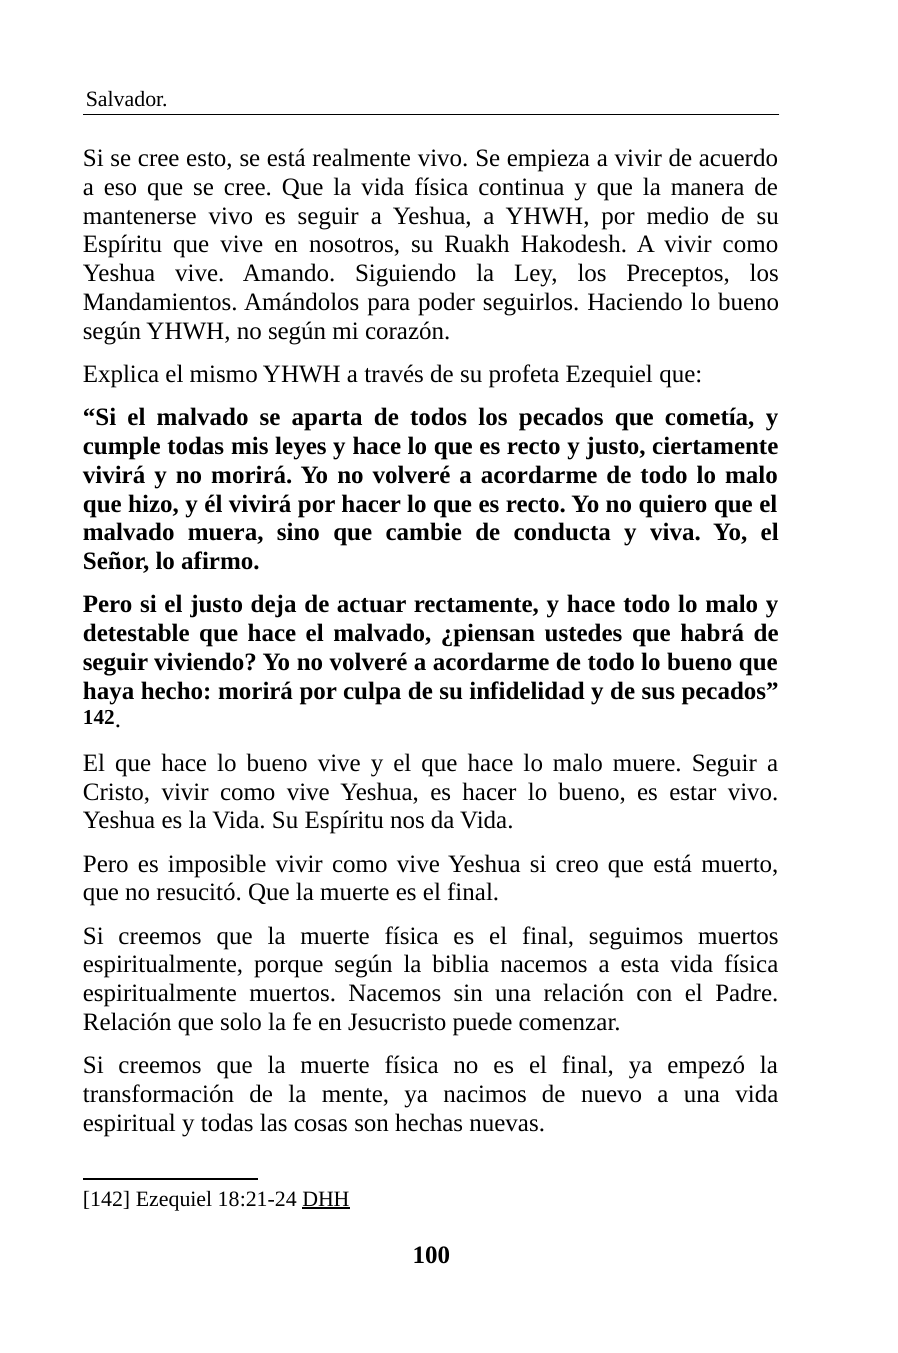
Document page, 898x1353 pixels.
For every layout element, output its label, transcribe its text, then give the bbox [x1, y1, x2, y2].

text Ezequiel 18:21-24 DHH [83, 1186, 779, 1211]
text Pero es imposible vivir como vive Yeshua si creo que está muerto, que no resucitó. Que la muerte es el final. [83, 849, 779, 906]
text El que hace lo bueno vive y el que hace lo malo muere. Seguir a Cristo, vivir como vive Yeshua, es hacer lo bueno, es estar vivo. Yeshua es la Vida. Su Espíritu nos da Vida. [83, 748, 779, 834]
text “Si el malvado se aparta de todos los pecados que cometía, y cumple todas mis leyes y hace lo que es recto y justo, ciertamente vivirá y no morirá. Yo no volveré a acordarme de todo lo malo que hizo, y él vivirá por hacer lo que es recto. Yo no quiero que el malvado muera, sino que cambie de conducta y viva. Yo, el Señor, lo afirmo. [83, 402, 779, 575]
text Si creemos que la muerte física no es el final, ya empezó la transformación de la mente, ya nacimos de nuevo a una vida espiritual y todas las cosas son hechas nuevas. [83, 1050, 779, 1137]
text Explica el mismo YHWH a través de su profeta Ezequiel que: [83, 359, 779, 388]
text Si creemos que la muerte física es el final, seguimos muertos espiritualmente, porque según la biblia nacemos a esta vida física espiritualmente muertos. Nacemos sin una relación con el Padre. Relación que solo la fe en Jesucristo puede comenzar. [83, 921, 779, 1036]
text Si se cree esto, se está realmente vivo. Se empieza a vivir de acuerdo a eso que se cree. Que la vida física continua y que la manera de mantenerse vivo es seguir a Yeshua, a YHWH, por medio de su Espíritu que vive en nosotros, su Ruakh Hakodesh. A vivir como Yeshua vive. Amando. Siguiendo la Ley, los Preceptos, los Mandamientos. Amándolos para poder seguirlos. Haciendo lo bueno según YHWH, no según mi corazón. [83, 143, 779, 344]
text Pero si el justo deja de actuar rectamente, y hace todo lo malo y detestable que hace el malvado, ¿piensan ustedes que habrá de seguir viviendo? Yo no volveré a acordarme de todo lo bueno que haya hecho: morirá por culpa de su infidelidad y de sus pecados” . [83, 589, 779, 733]
